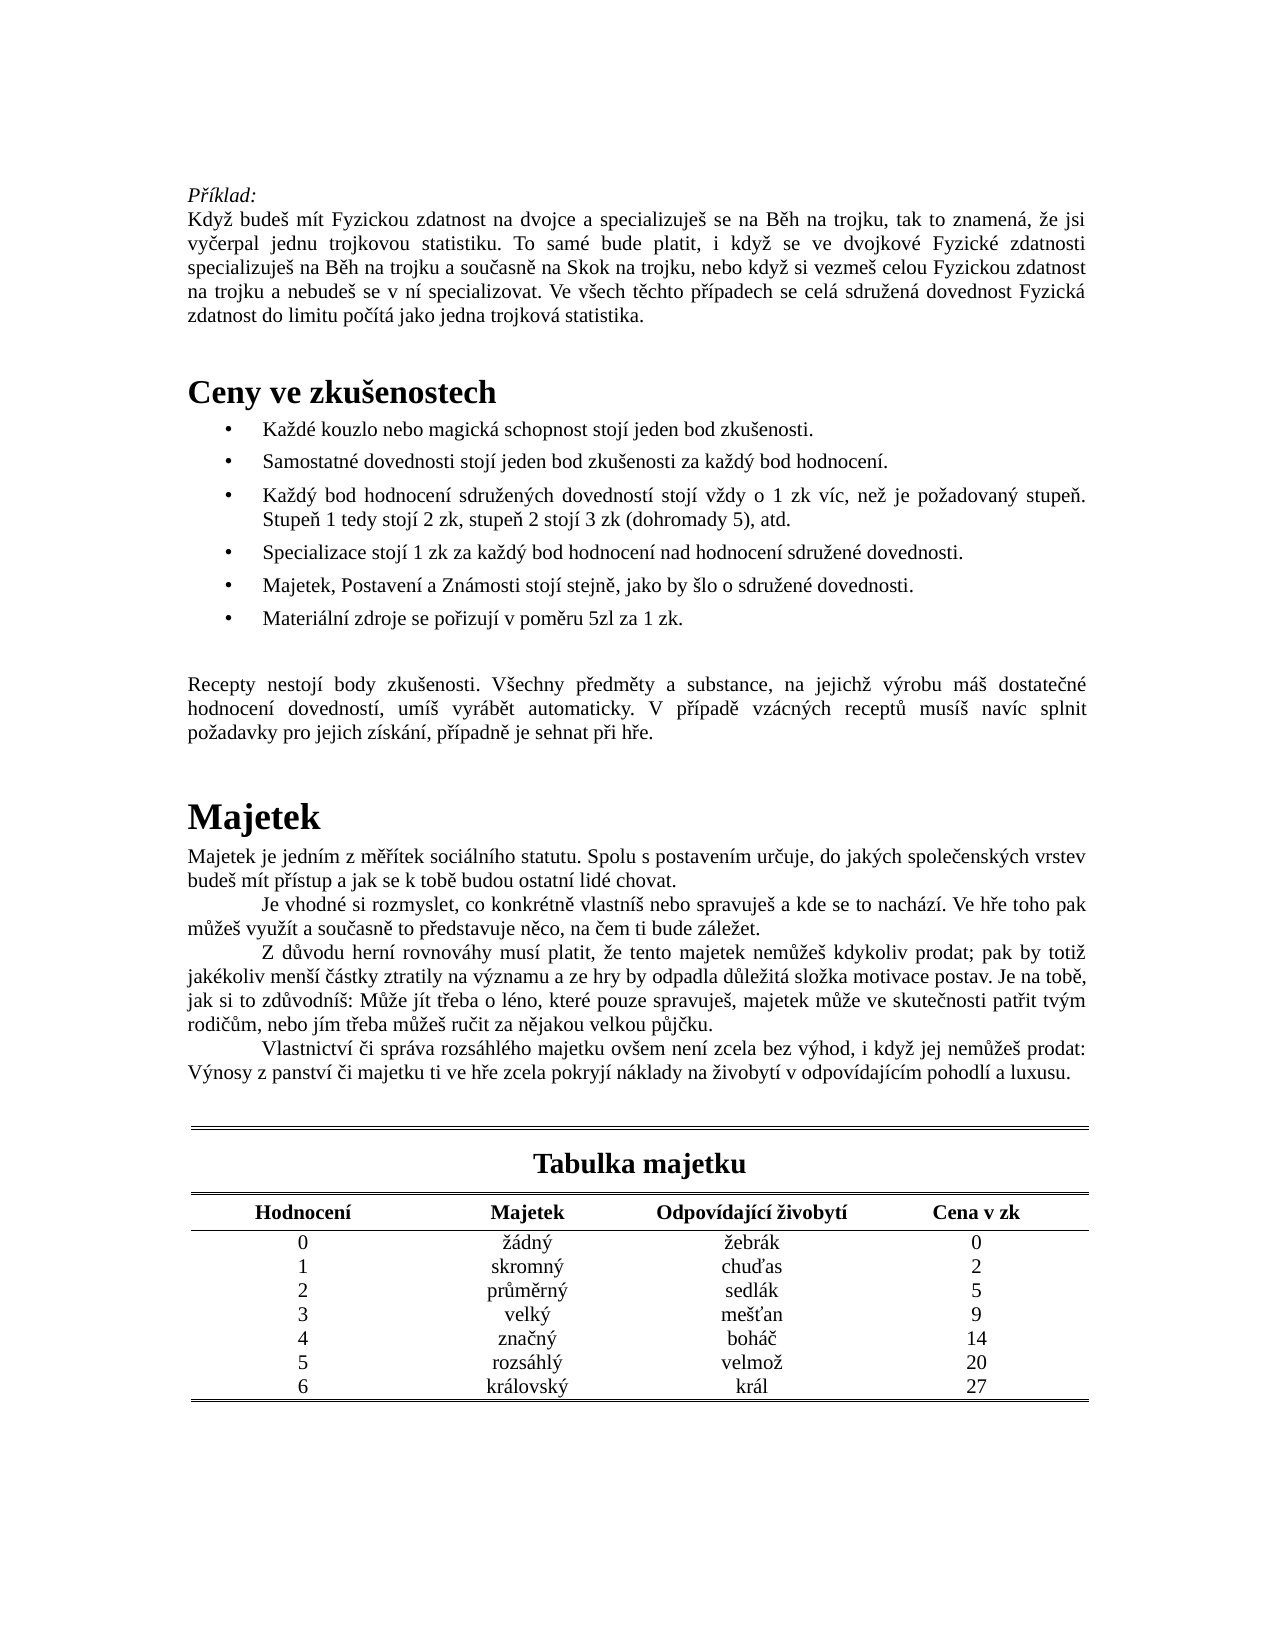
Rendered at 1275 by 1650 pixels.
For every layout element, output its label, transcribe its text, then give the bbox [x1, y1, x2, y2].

table_cell Cena v zk [864, 1195, 1088, 1230]
table_cell velmož [640, 1350, 864, 1374]
subtitle Majetek [187, 794, 1087, 838]
table_cell 14 [864, 1326, 1088, 1350]
table_cell 2 [191, 1278, 415, 1302]
list Samostatné dovednosti stojí jeden bod zkušenosti za každý bod hodnocení. [225, 449, 1087, 473]
list Každé kouzlo nebo magická schopnost stojí jeden bod zkušenosti. [225, 416, 1087, 441]
table_cell chuďas [640, 1254, 864, 1278]
text Majetek je jedním z měřítek sociálního statutu. Spolu s postavením určuje, do jakých společenských vrstev budeš mít přístup a jak se k tobě budou ostatní lidé chovat. Je vhodné si rozmyslet, co konkrétně vlastníš nebo spravuješ a kde se to nachází. Ve hře toho pak můžeš využít a současně to představuje něco, na čem ti bude záležet. Z důvodu herní rovnováhy musí platit, že tento majetek nemůžeš kdykoliv prodat; pak by totiž jakékoliv menší částky ztratily na významu a ze hry by odpadla důležitá složka motivace postav. Je na tobě, jak si to zdůvodníš: Může jít třeba o léno, které pouze spravuješ, majetek může ve skutečnosti patřit tvým rodičům, nebo jím třeba můžeš ručit za nějakou velkou půjčku. Vlastnictví či správa rozsáhlého majetku ovšem není zcela bez výhod, i když jej nemůžeš prodat: Výnosy z panství či majetku ti ve hře zcela pokryjí náklady na živobytí v odpovídajícím pohodlí a luxusu. [187, 844, 1087, 1084]
table_cell značný [415, 1326, 639, 1350]
text Recepty nestojí body zkušenosti. Všechny předměty a substance, na jejichž výrobu máš dostatečné hodnocení dovedností, umíš vyrábět automaticky. V případě vzácných receptů musíš navíc splnit požadavky pro jejich získání, případně je sehnat při hře. [187, 672, 1087, 744]
table_cell 9 [864, 1302, 1088, 1326]
list Specializace stojí 1 zk za každý bod hodnocení nad hodnocení sdružené dovednosti. [225, 539, 1087, 564]
list Každý bod hodnocení sdružených dovedností stojí vždy o 1 zk víc, než je požadovaný stupeň. Stupeň 1 tedy stojí 2 zk, stupeň 2 stojí 3 zk (dohromady 5), atd. [225, 482, 1087, 531]
table_cell královský [415, 1374, 639, 1398]
table_cell 20 [864, 1350, 1088, 1374]
table_cell rozsáhlý [415, 1350, 639, 1374]
text Příklad: Když budeš mít Fyzickou zdatnost na dvojce a specializuješ se na Běh na trojku, tak to znamená, že jsi vyčerpal jednu trojkovou statistiku. To samé bude platit, i když se ve dvojkové Fyzické zdatnosti specializuješ na Běh na trojku a současně na Skok na trojku, nebo když si vezmeš celou Fyzickou zdatnost na trojku a nebudeš se v ní specializovat. Ve všech těchto případech se celá sdružená dovednost Fyzická zdatnost do limitu počítá jako jedna trojková statistika. [187, 183, 1087, 327]
table_header Tabulka majetku [191, 1130, 1088, 1192]
table_cell 27 [864, 1374, 1088, 1398]
table_cell skromný [415, 1254, 639, 1278]
list Materiální zdroje se pořizují v poměru 5zl za 1 zk. [225, 606, 1087, 630]
table_cell 0 [191, 1231, 415, 1254]
table_cell sedlák [640, 1278, 864, 1302]
table_cell Odpovídající živobytí [640, 1195, 864, 1230]
subtitle Ceny ve zkušenostech [187, 372, 1087, 411]
table_cell průměrný [415, 1278, 639, 1302]
list Majetek, Postavení a Známosti stojí stejně, jako by šlo o sdružené dovednosti. [225, 573, 1087, 597]
table_cell 4 [191, 1326, 415, 1350]
table_cell 3 [191, 1302, 415, 1326]
table_cell 0 [864, 1231, 1088, 1254]
table_cell 2 [864, 1254, 1088, 1278]
table_cell 1 [191, 1254, 415, 1278]
table_cell 5 [864, 1278, 1088, 1302]
table_cell boháč [640, 1326, 864, 1350]
table_cell 5 [191, 1350, 415, 1374]
table_cell velký [415, 1302, 639, 1326]
table_cell král [640, 1374, 864, 1398]
table_cell Hodnocení [191, 1195, 415, 1230]
table_cell Majetek [415, 1195, 639, 1230]
table_cell mešťan [640, 1302, 864, 1326]
table_cell 6 [191, 1374, 415, 1398]
table_cell žebrák [640, 1231, 864, 1254]
table_cell žádný [415, 1231, 639, 1254]
